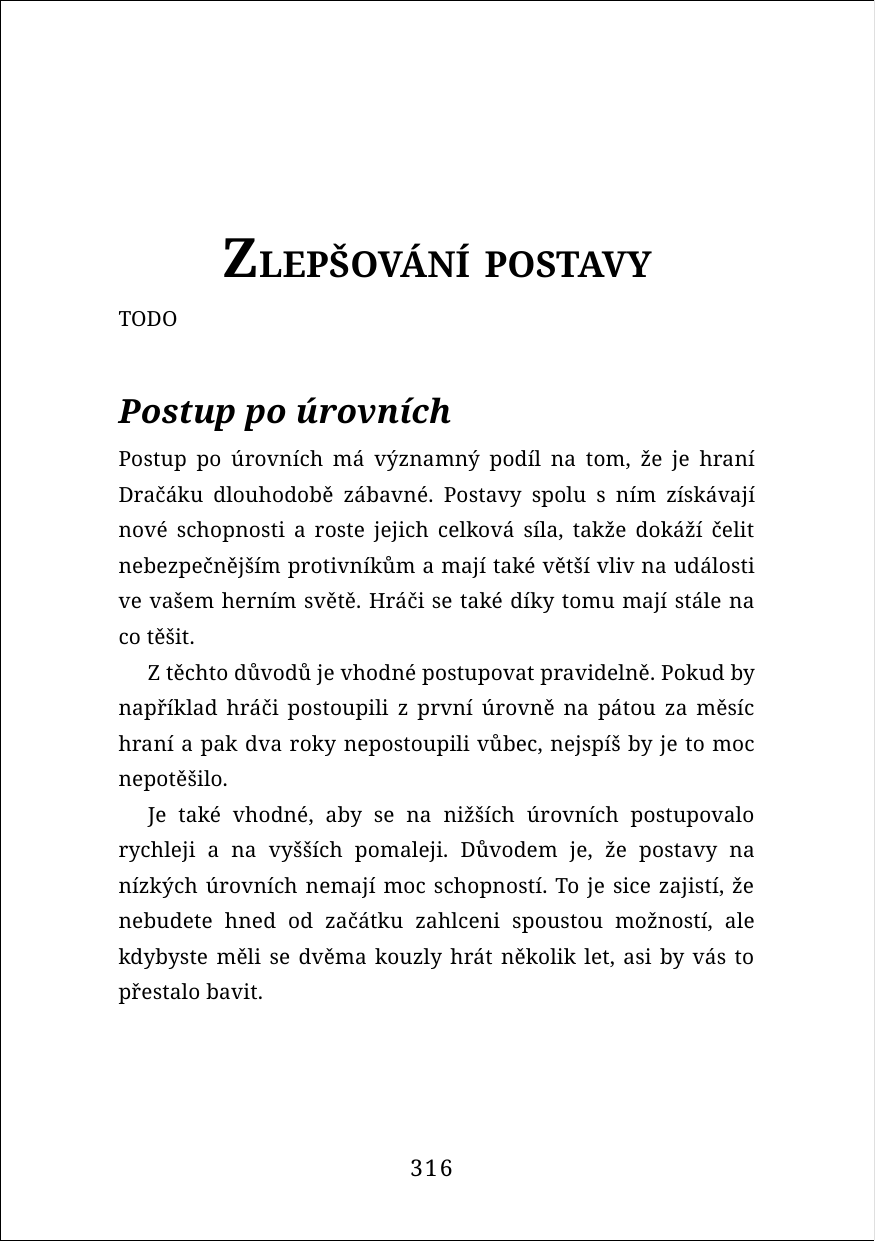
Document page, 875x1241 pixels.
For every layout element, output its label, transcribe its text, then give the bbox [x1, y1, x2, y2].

subtitle Zlepšování postavy [118, 219, 756, 293]
text TODO [118, 304, 756, 333]
text Postup po úrovních má významný podíl na tom, že je hraní Dračáku dlouhodobě zábavné. Postavy spolu s ním získávají nové schopnosti a roste jejich celková síla, takže dokáží čelit nebezpečnějším protivníkům a mají také větší vliv na události ve vašem herním světě. Hráči se také díky tomu mají stále na co těšit. Z těchto důvodů je vhodné postupovat pravidelně. Pokud by například hráči postoupili z první úrovně na pátou za měsíc hraní a pak dva roky nepostoupili vůbec, nejspíš by je to moc nepotěšilo. Je také vhodné, aby se na nižších úrovních postupovalo rychleji a na vyšších pomaleji. Důvodem je, že postavy na nízkých úrovních nemají moc schopností. To je sice zajistí, že nebudete hned od začátku zahlceni spoustou možností, ale kdybyste měli se dvěma kouzly hrát několik let, asi by vás to přestalo bavit. [118, 444, 756, 1006]
subtitle Postup po úrovních [118, 387, 756, 433]
